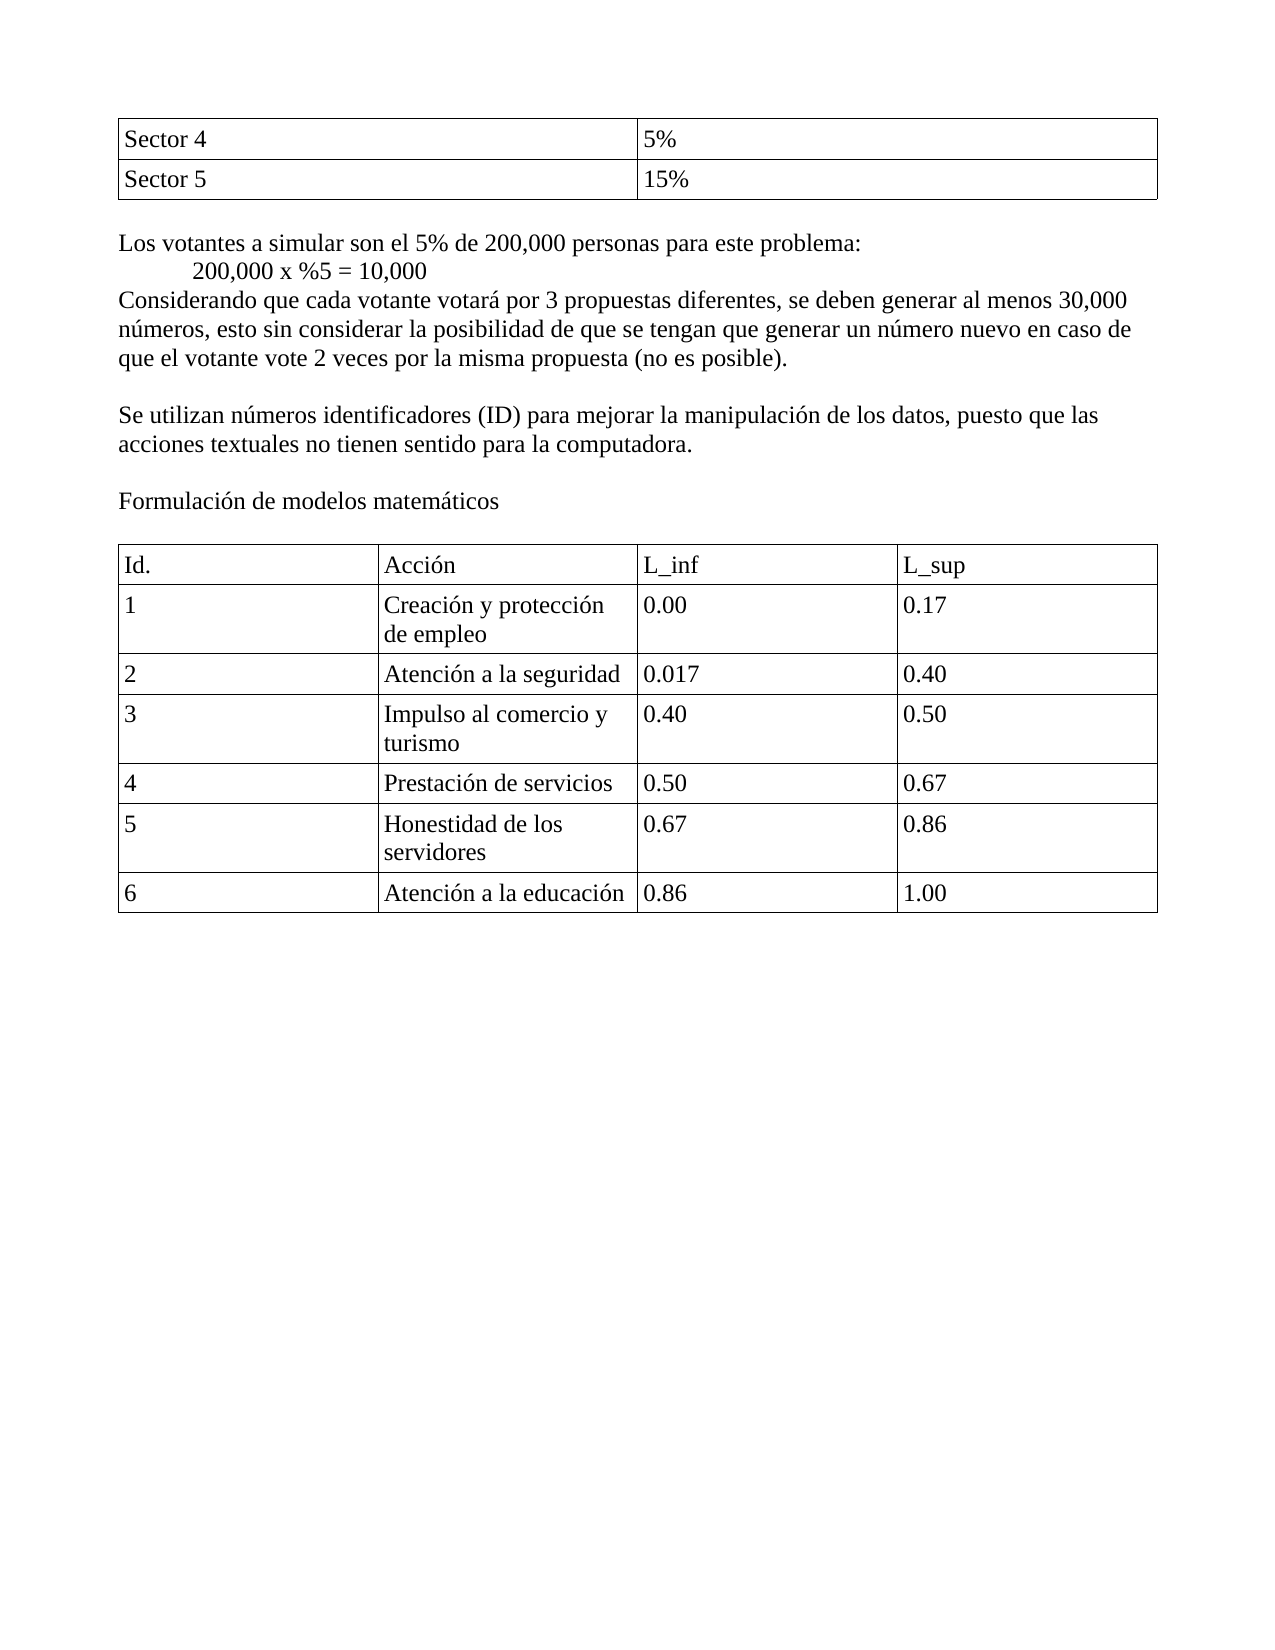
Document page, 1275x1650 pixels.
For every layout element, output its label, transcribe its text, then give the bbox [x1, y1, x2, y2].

table_cell 1.00 [898, 873, 1157, 912]
table_cell Impulso al comercio y turismo [379, 695, 637, 763]
table_cell 5 [119, 804, 378, 872]
table_cell Sector 5 [119, 160, 637, 199]
table_cell 4 [119, 764, 378, 803]
table_cell Creación y protección de empleo [379, 585, 637, 653]
table_cell 1 [119, 585, 378, 653]
table_cell 0.67 [898, 764, 1157, 803]
table_cell 15% [638, 160, 1157, 199]
table_header Id. [119, 545, 378, 584]
table_cell 0.17 [898, 585, 1157, 653]
table_cell Atención a la educación [379, 873, 637, 912]
table_cell 0.00 [638, 585, 897, 653]
table_cell Honestidad de los servidores [379, 804, 637, 872]
table_cell 5% [638, 119, 1157, 158]
table_cell 6 [119, 873, 378, 912]
table_header L_inf [638, 545, 897, 584]
table_cell Sector 4 [119, 119, 637, 158]
table_cell 3 [119, 695, 378, 763]
table_cell 0.50 [898, 695, 1157, 763]
table_header Acción [379, 545, 637, 584]
table_cell 0.86 [638, 873, 897, 912]
text 200,000 x %5 = 10,000 [118, 256, 1157, 285]
table_cell 0.40 [638, 695, 897, 763]
table_cell 2 [119, 654, 378, 693]
text Se utilizan números identificadores (ID) para mejorar la manipulación de los datos, puesto que las acciones textuales no tienen sentido para la computadora. [118, 400, 1157, 458]
table_cell 0.67 [638, 804, 897, 872]
table_cell Prestación de servicios [379, 764, 637, 803]
table_cell Atención a la seguridad [379, 654, 637, 693]
table_cell 0.017 [638, 654, 897, 693]
table_header L_sup [898, 545, 1157, 584]
text Considerando que cada votante votará por 3 propuestas diferentes, se deben generar al menos 30,000 números, esto sin considerar la posibilidad de que se tengan que generar un número nuevo en caso de que el votante vote 2 veces por la misma propuesta (no es posible). [118, 285, 1157, 371]
table_cell 0.40 [898, 654, 1157, 693]
table_cell 0.86 [898, 804, 1157, 872]
text Formulación de modelos matemáticos [118, 486, 1157, 515]
table_cell 0.50 [638, 764, 897, 803]
text Los votantes a simular son el 5% de 200,000 personas para este problema: [118, 228, 1157, 256]
